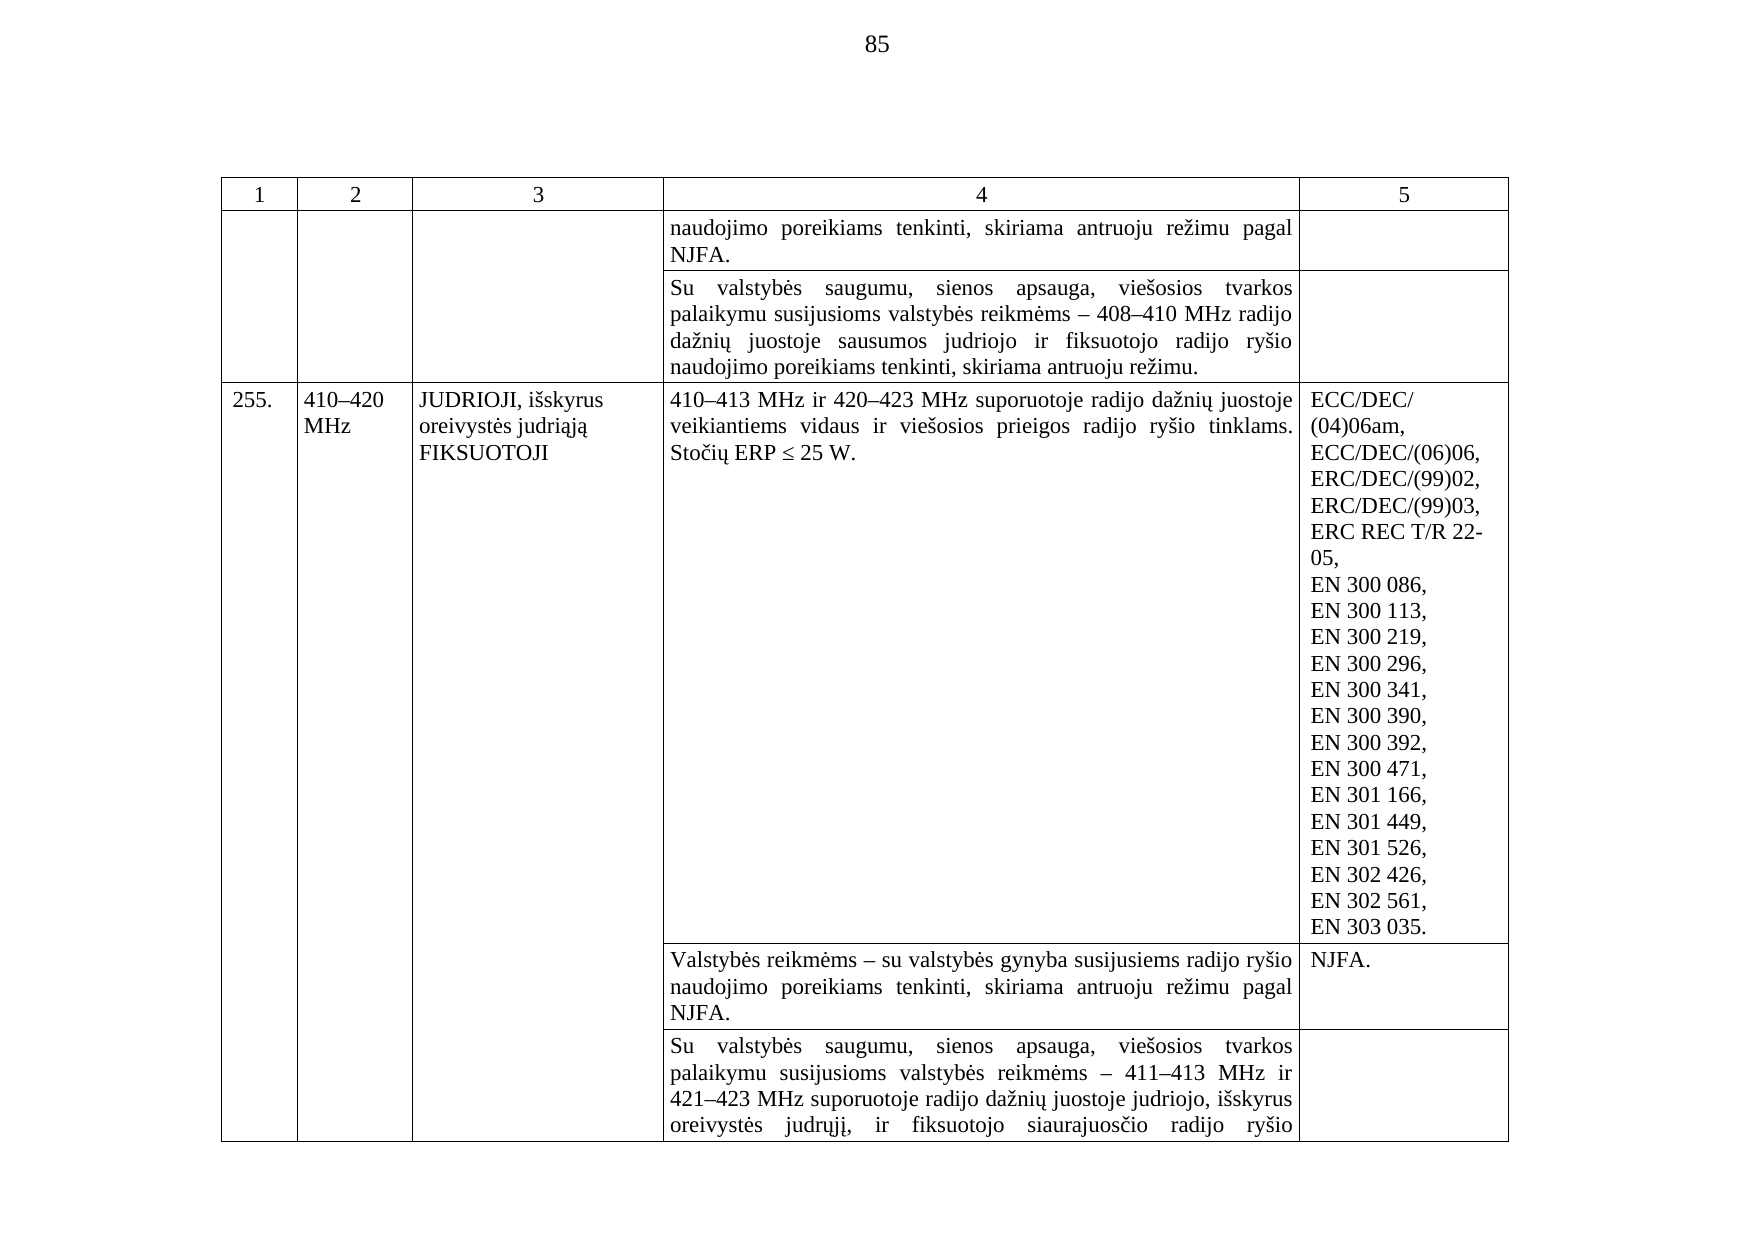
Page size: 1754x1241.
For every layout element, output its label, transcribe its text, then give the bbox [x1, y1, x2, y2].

table_cell Su valstybės saugumu, sienos apsauga, viešosios tvarkos palaikymu susijusioms valstybės reikmėms – 411–413 MHz ir 421–423 MHz suporuotoje radijo dažnių juostoje judriojo, išskyrus oreivystės judrųjį, ir fiksuotojo siaurajuosčio radijo ryšio [664, 1030, 1299, 1141]
table_cell ECC/DEC/(04)06am, ECC/DEC/(06)06, ERC/DEC/(99)02, ERC/DEC/(99)03, ERC REC T/R 22-05, EN 300 086, EN 300 113, EN 300 219, EN 300 296, EN 300 341, EN 300 390, EN 300 392, EN 300 471, EN 301 166, EN 301 449, EN 301 526, EN 302 426, EN 302 561, EN 303 035. [1300, 383, 1508, 943]
table_header 3 [413, 178, 663, 210]
table_cell [1300, 1030, 1508, 1141]
table_cell NJFA. [1300, 944, 1508, 1028]
table_cell 410–413 MHz ir 420–423 MHz suporuotoje radijo dažnių juostoje veikiantiems vidaus ir viešosios prieigos radijo ryšio tinklams. Stočių ERP ≤ 25 W. [664, 383, 1299, 943]
table_cell [298, 211, 412, 382]
table_cell 255. [222, 383, 297, 1141]
table_cell [1300, 271, 1508, 382]
table_header 1 [222, 178, 297, 210]
table_cell naudojimo poreikiams tenkinti, skiriama antruoju režimu pagal NJFA. [664, 211, 1299, 270]
table_cell JUDRIOJI, išskyrus oreivystės judriąją FIKSUOTOJI [413, 383, 663, 1141]
table_cell [1300, 211, 1508, 270]
table_header 4 [664, 178, 1299, 210]
table_cell [222, 211, 297, 382]
table_header 2 [298, 178, 412, 210]
table_cell Valstybės reikmėms – su valstybės gynyba susijusiems radijo ryšio naudojimo poreikiams tenkinti, skiriama antruoju režimu pagal NJFA. [664, 944, 1299, 1028]
table_cell [413, 211, 663, 382]
table_header 5 [1300, 178, 1508, 210]
table_cell 410–420 MHz [298, 383, 412, 1141]
table_cell Su valstybės saugumu, sienos apsauga, viešosios tvarkos palaikymu susijusioms valstybės reikmėms – 408–410 MHz radijo dažnių juostoje sausumos judriojo ir fiksuotojo radijo ryšio naudojimo poreikiams tenkinti, skiriama antruoju režimu. [664, 271, 1299, 382]
